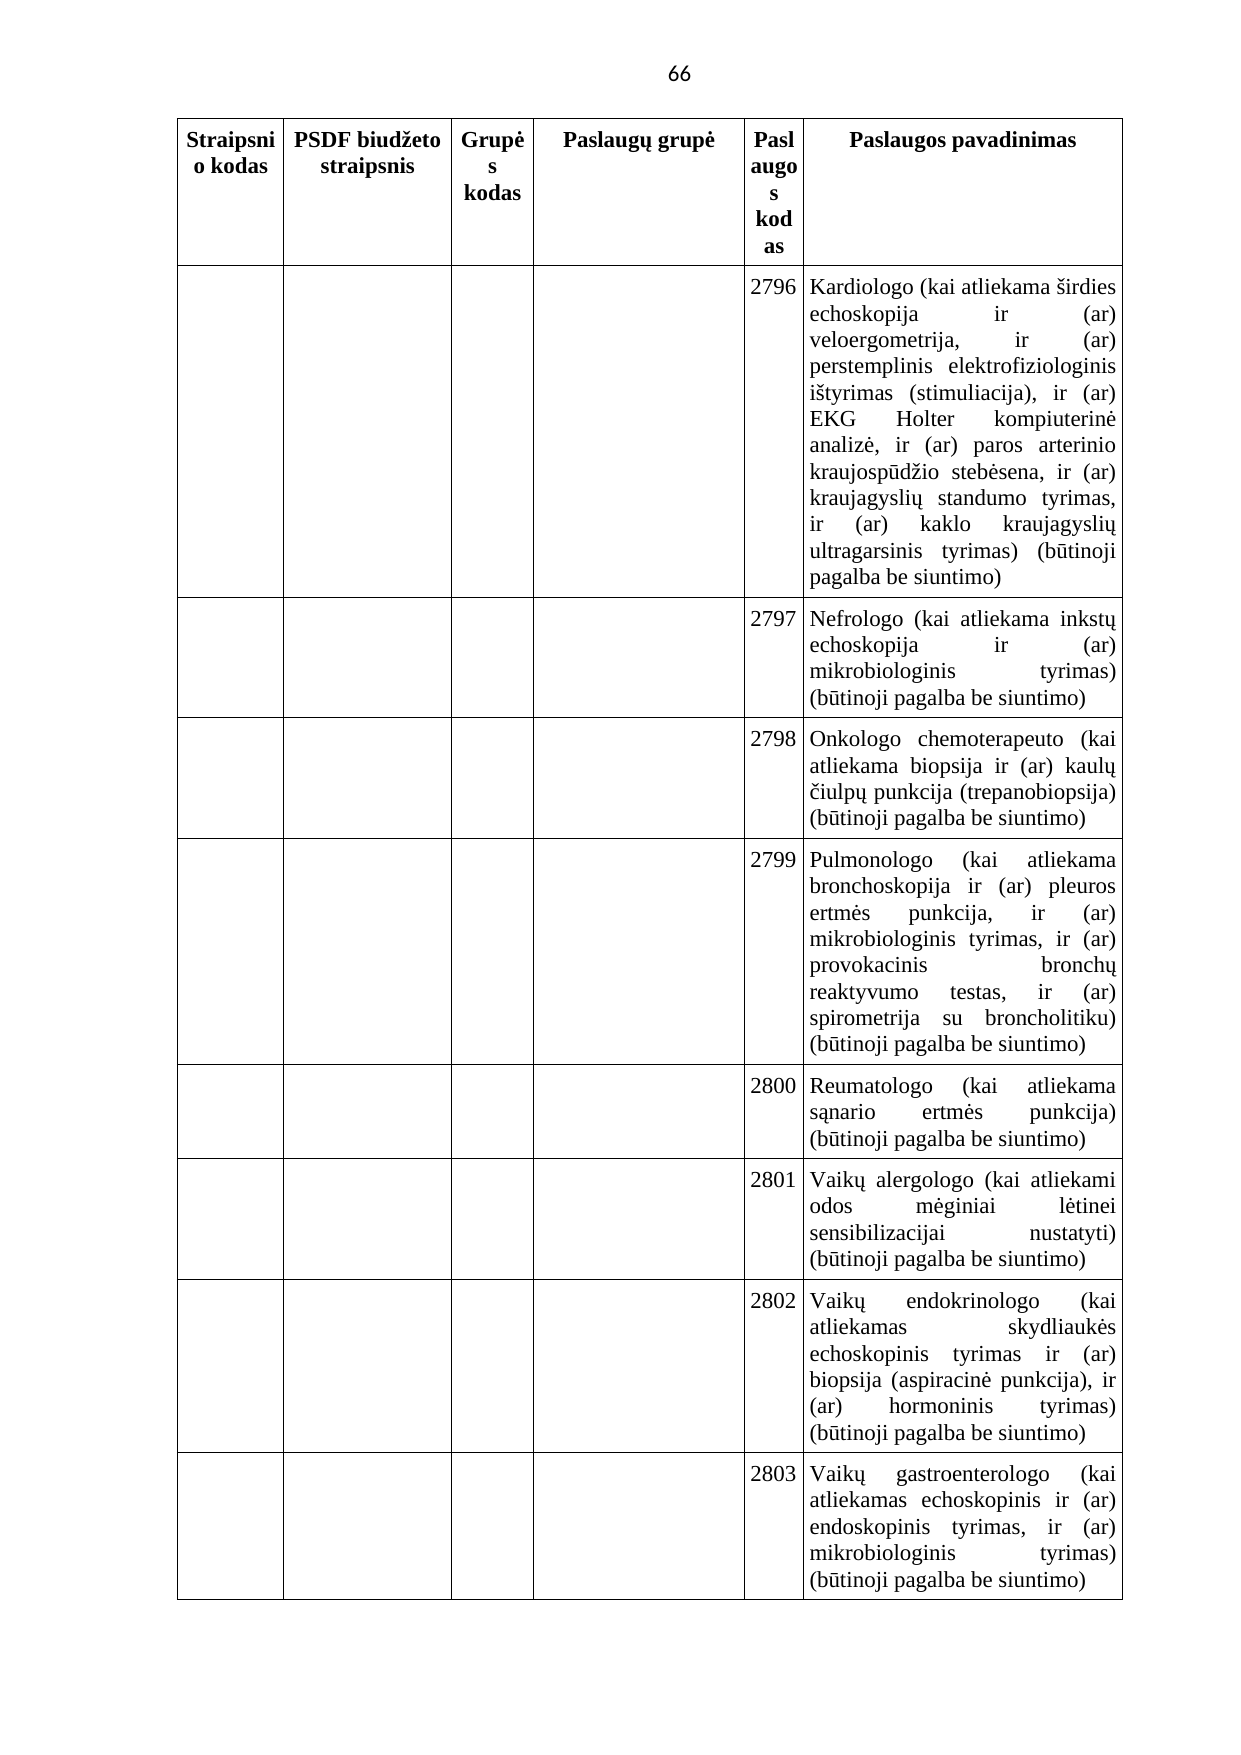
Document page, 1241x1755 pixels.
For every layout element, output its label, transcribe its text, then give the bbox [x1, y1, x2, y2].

table_cell [178, 1453, 283, 1599]
table_cell 2802 [745, 1280, 803, 1452]
table_cell Pulmonologo (kai atliekama bronchoskopija ir (ar) pleuros ertmės punkcija, ir (ar) mikrobiologinis tyrimas, ir (ar) provokacinis bronchų reaktyvumo testas, ir (ar) spirometrija su broncholitiku) (būtinoji pagalba be siuntimo) [804, 839, 1122, 1064]
table_cell [534, 718, 744, 838]
table_cell 2800 [745, 1065, 803, 1158]
table_cell Vaikų endokrinologo (kai atliekamas skydliaukės echoskopinis tyrimas ir (ar) biopsija (aspiracinė punkcija), ir (ar) hormoninis tyrimas) (būtinoji pagalba be siuntimo) [804, 1280, 1122, 1452]
table_cell [452, 598, 533, 717]
table_header Paslaugos pavadinimas [804, 119, 1122, 265]
table_cell [284, 1159, 451, 1279]
table_cell [452, 266, 533, 597]
table_cell 2799 [745, 839, 803, 1064]
table_cell [534, 266, 744, 597]
table_cell [284, 839, 451, 1064]
table_cell 2796 [745, 266, 803, 597]
table_cell 2803 [745, 1453, 803, 1599]
table_cell [178, 1280, 283, 1452]
table_header Grupės kodas [452, 119, 533, 265]
table_cell [452, 718, 533, 838]
table_cell [534, 1280, 744, 1452]
table_cell [452, 839, 533, 1064]
table_cell 2798 [745, 718, 803, 838]
table_cell Nefrologo (kai atliekama inkstų echoskopija ir (ar) mikrobiologinis tyrimas) (būtinoji pagalba be siuntimo) [804, 598, 1122, 717]
table_cell [534, 839, 744, 1064]
table_header Paslaugų grupė [534, 119, 744, 265]
table_cell 2797 [745, 598, 803, 717]
table_cell [452, 1453, 533, 1599]
table_cell [452, 1159, 533, 1279]
table_header Paslaugos kodas [745, 119, 803, 265]
table_header PSDF biudžeto straipsnis [284, 119, 451, 265]
table_cell Kardiologo (kai atliekama širdies echoskopija ir (ar) veloergometrija, ir (ar) perstemplinis elektrofiziologinis ištyrimas (stimuliacija), ir (ar) EKG Holter kompiuterinė analizė, ir (ar) paros arterinio kraujospūdžio stebėsena, ir (ar) kraujagyslių standumo tyrimas, ir (ar) kaklo kraujagyslių ultragarsinis tyrimas) (būtinoji pagalba be siuntimo) [804, 266, 1122, 597]
table_cell [284, 266, 451, 597]
table_cell Onkologo chemoterapeuto (kai atliekama biopsija ir (ar) kaulų čiulpų punkcija (trepanobiopsija) (būtinoji pagalba be siuntimo) [804, 718, 1122, 838]
table_cell Vaikų gastroenterologo (kai atliekamas echoskopinis ir (ar) endoskopinis tyrimas, ir (ar) mikrobiologinis tyrimas) (būtinoji pagalba be siuntimo) [804, 1453, 1122, 1599]
table_cell [178, 598, 283, 717]
table_cell [534, 1065, 744, 1158]
table_cell [452, 1280, 533, 1452]
table_cell [284, 718, 451, 838]
table_cell [178, 266, 283, 597]
table_cell [178, 718, 283, 838]
table_cell [178, 1065, 283, 1158]
table_cell 2801 [745, 1159, 803, 1279]
table_cell [452, 1065, 533, 1158]
table_cell [284, 1065, 451, 1158]
table_cell [178, 839, 283, 1064]
table_cell [534, 598, 744, 717]
table_cell Vaikų alergologo (kai atliekami odos mėginiai lėtinei sensibilizacijai nustatyti) (būtinoji pagalba be siuntimo) [804, 1159, 1122, 1279]
table_cell [284, 1453, 451, 1599]
table_cell [178, 1159, 283, 1279]
table_cell [534, 1159, 744, 1279]
table_header Straipsnio kodas [178, 119, 283, 265]
table_cell [534, 1453, 744, 1599]
table_cell [284, 598, 451, 717]
table_cell [284, 1280, 451, 1452]
table_cell Reumatologo (kai atliekama sąnario ertmės punkcija) (būtinoji pagalba be siuntimo) [804, 1065, 1122, 1158]
